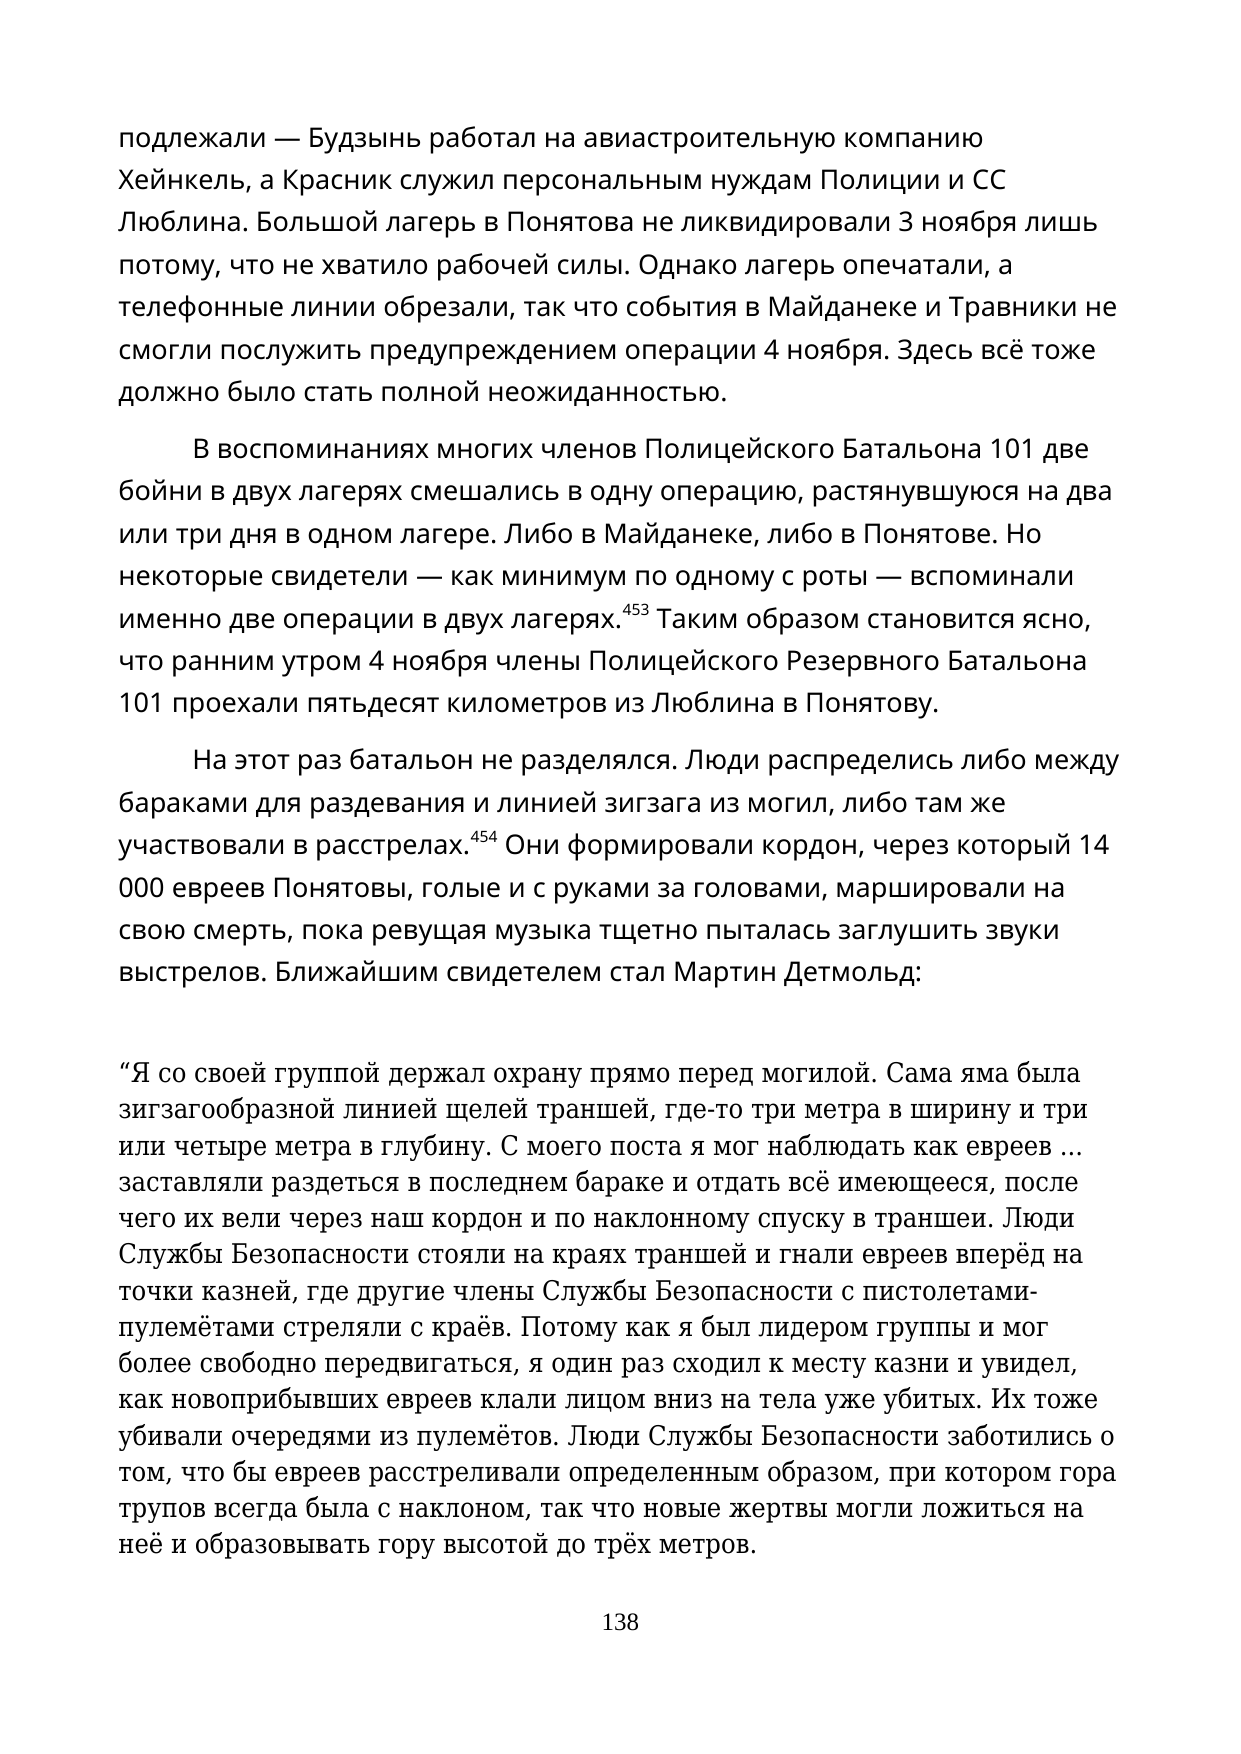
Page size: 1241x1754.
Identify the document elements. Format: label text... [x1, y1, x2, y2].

text На этот раз батальон не разделялся. Люди распределись либо между бараками для раздевания и линией зигзага из могил, либо там же участвовали в расстрелах. Они формировали кордон, через который 14 000 евреев Понятовы, голые и с руками за головами, маршировали на свою смерть, пока ревущая музыка тщетно пыталась заглушить звуки выстрелов. Ближайшим свидетелем стал Мартин Детмольд: [118, 741, 1122, 990]
text В воспоминаниях многих членов Полицейского Батальона 101 две бойни в двух лагерях смешались в одну операцию, растянувшуюся на два или три дня в одном лагере. Либо в Майданеке, либо в Понятове. Но некоторые свидетели — как минимум по одному с роты — вспоминали именно две операции в двух лагерях. Таким образом становится ясно, что ранним утром 4 ноября члены Полицейского Резервного Батальона 101 проехали пятьдесят километров из Люблина в Понятову. [118, 429, 1122, 721]
text “Я со своей группой держал охрану прямо перед могилой. Сама яма была зигзагообразной линией щелей траншей, где-то три метра в ширину и три или четыре метра в глубину. С моего поста я мог наблюдать как евреев ... заставляли раздеться в последнем бараке и отдать всё имеющееся, после чего их вели через наш кордон и по наклонному спуску в траншеи. Люди Службы Безопасности стояли на краях траншей и гнали евреев вперёд на точки казней, где другие члены Службы Безопасности с пистолетами-пулемётами стреляли с краёв. Потому как я был лидером группы и мог более свободно передвигаться, я один раз сходил к месту казни и увидел, как новоприбывших евреев клали лицом вниз на тела уже убитых. Их тоже убивали очередями из пулемётов. Люди Службы Безопасности заботились о том, что бы евреев расстреливали определенным образом, при котором гора трупов всегда была с наклоном, так что новые жертвы могли ложиться на неё и образовывать гору высотой до трёх метров. [118, 1057, 1122, 1560]
text подлежали — Будзынь работал на авиастроительную компанию Хейнкель, а Красник служил персональным нуждам Полиции и СС Люблина. Большой лагерь в Понятова не ликвидировали 3 ноября лишь потому, что не хватило рабочей силы. Однако лагерь опечатали, а телефонные линии обрезали, так что события в Майданеке и Травники не смогли послужить предупреждением операции 4 ноября. Здесь всё тоже должно было стать полной неожиданностью. [118, 118, 1122, 409]
